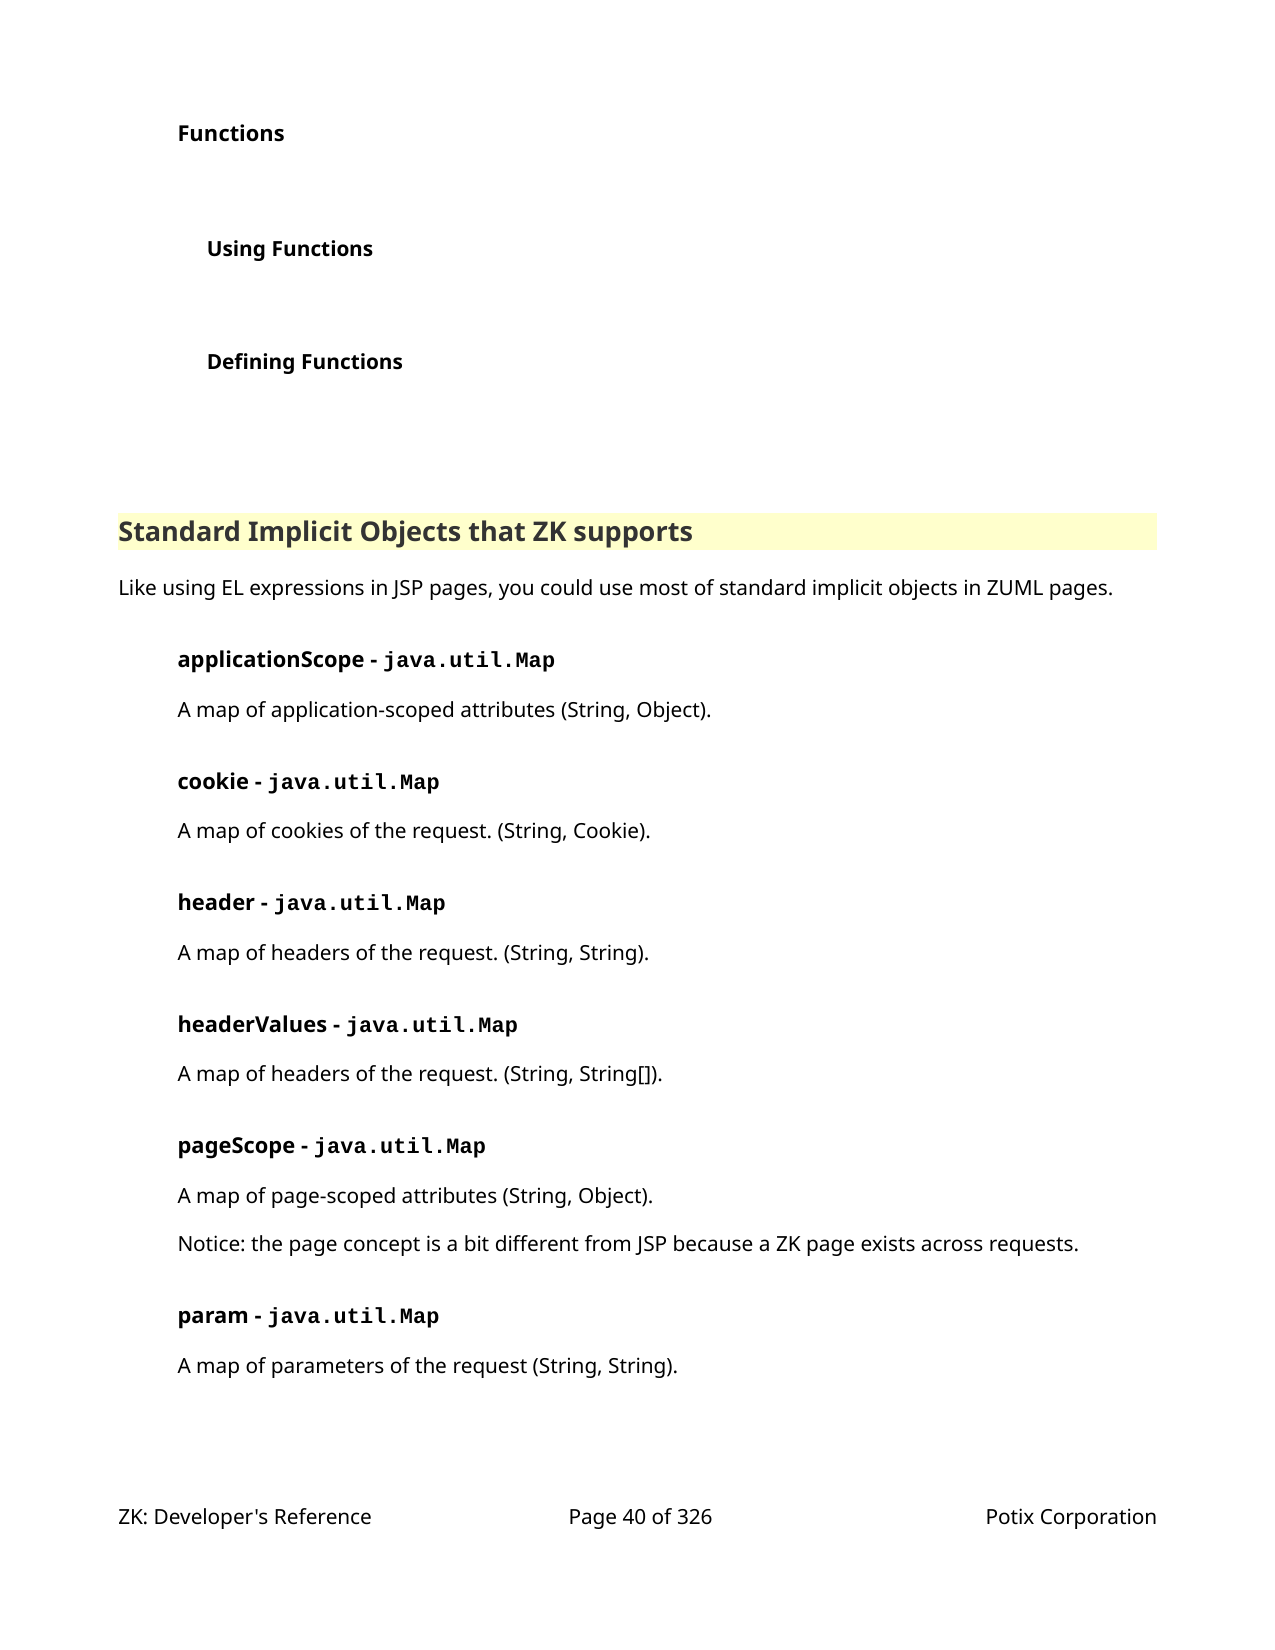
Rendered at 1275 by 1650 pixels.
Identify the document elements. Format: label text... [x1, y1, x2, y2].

text A map of application-scoped attributes (String, Object). [177, 695, 1157, 723]
subtitle cookie - java.util.Map [177, 766, 1157, 796]
subtitle pageScope - java.util.Map [177, 1130, 1157, 1160]
text Like using EL expressions in JSP pages, you could use most of standard implicit objects in ZUML pages. [118, 573, 1157, 602]
text Notice: the page concept is a bit different from JSP because a ZK page exists across requests. [177, 1229, 1157, 1258]
subtitle Standard Implicit Objects that ZK supports [118, 513, 1157, 550]
subtitle Defining Functions [207, 347, 1157, 376]
subtitle header - java.util.Map [177, 887, 1157, 917]
subtitle applicationScope - java.util.Map [177, 644, 1157, 674]
subtitle headerValues - java.util.Map [177, 1008, 1157, 1039]
subtitle Functions [177, 118, 1157, 148]
text A map of cookies of the request. (String, Cookie). [177, 816, 1157, 844]
text A map of headers of the request. (String, String[]). [177, 1059, 1157, 1087]
subtitle param - java.util.Map [177, 1300, 1157, 1330]
text A map of headers of the request. (String, String). [177, 938, 1157, 966]
text A map of parameters of the request (String, String). [177, 1351, 1157, 1379]
text A map of page-scoped attributes (String, Object). [177, 1181, 1157, 1209]
subtitle Using Functions [207, 234, 1157, 262]
